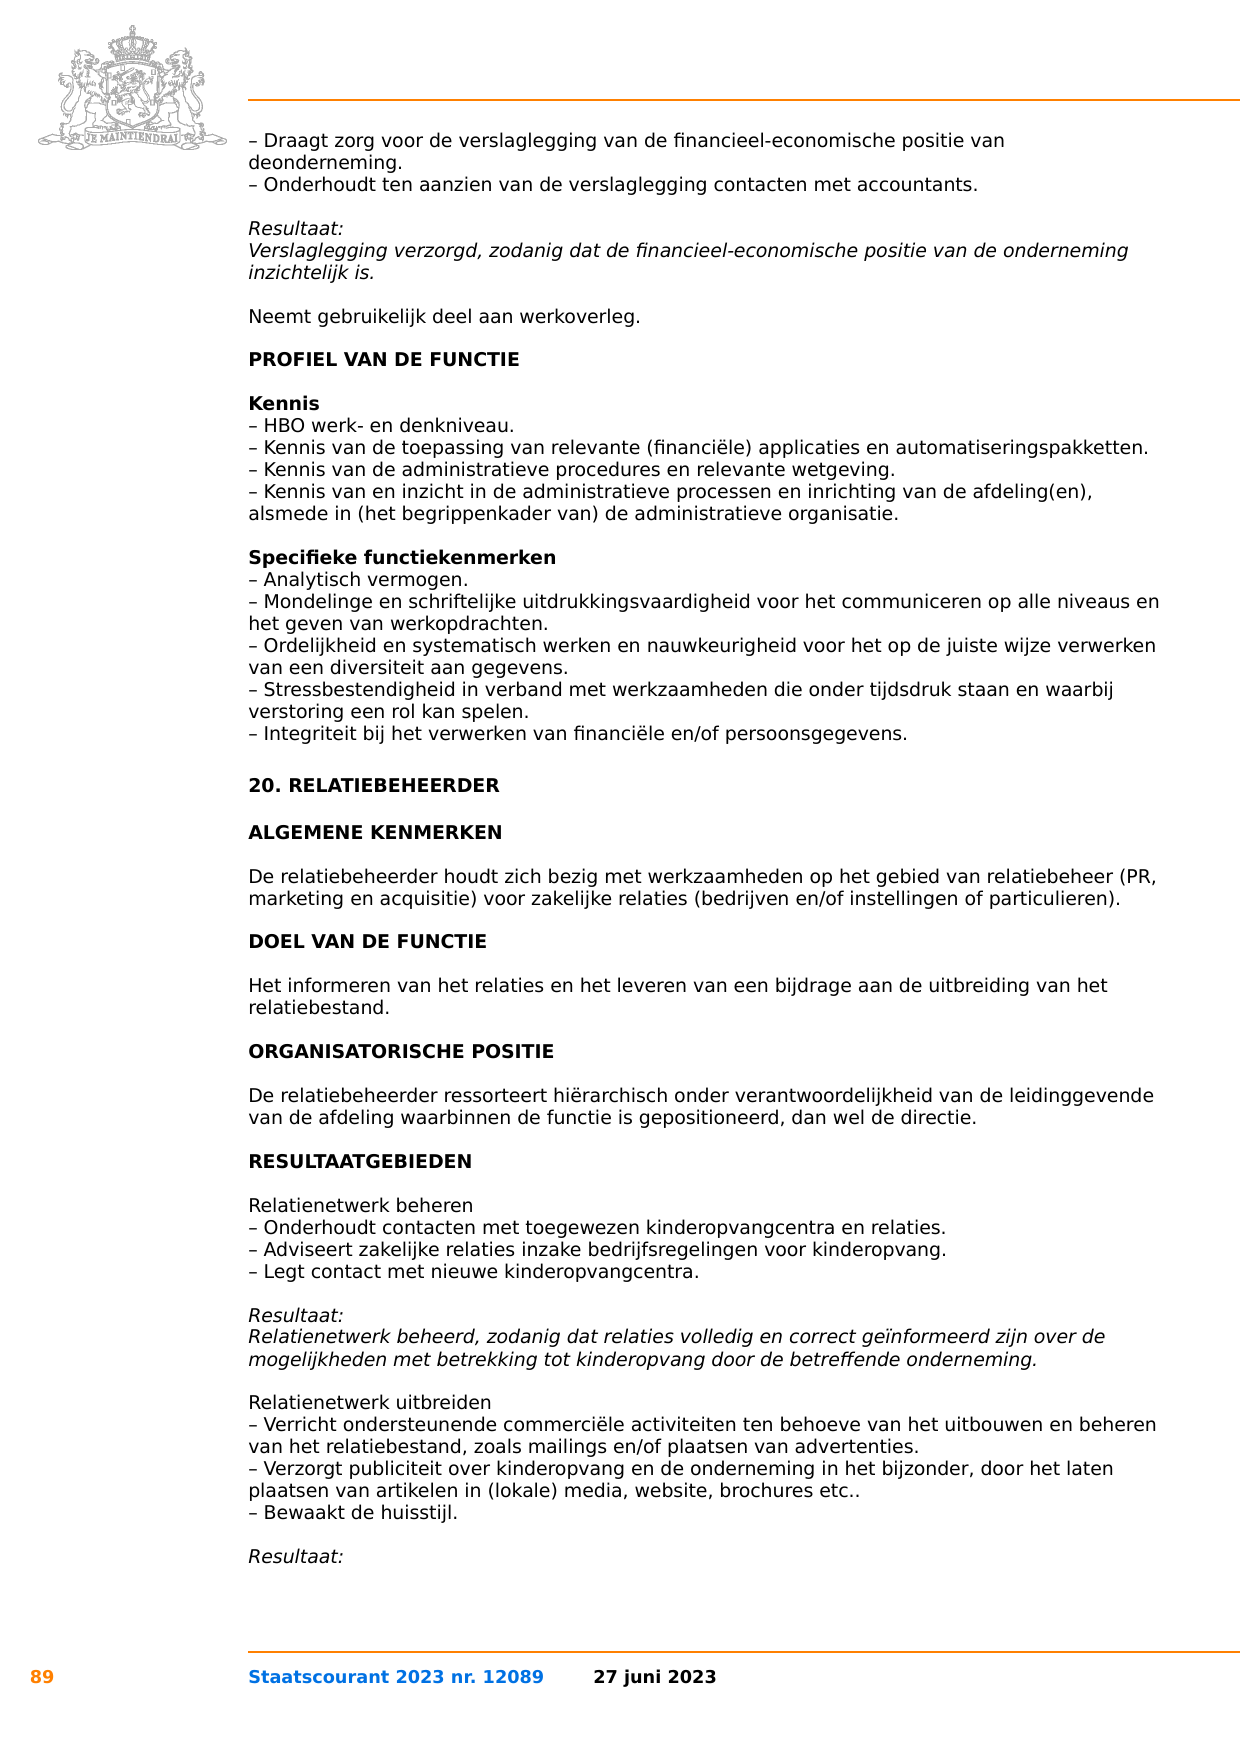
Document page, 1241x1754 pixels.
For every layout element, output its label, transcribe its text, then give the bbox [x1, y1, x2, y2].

text Het informeren van het relaties en het leveren van een bijdrage aan de uitbreiding van het relatiebestand. [248, 975, 1163, 1019]
subtitle 20. RELATIEBEHEERDER [248, 775, 1163, 797]
text De relatiebeheerder houdt zich bezig met werkzaamheden op het gebied van relatiebeheer (PR, marketing en acquisitie) voor zakelijke relaties (bedrijven en/of instellingen of particulieren). [248, 866, 1163, 909]
text – Adviseert zakelijke relaties inzake bedrijfsregelingen voor kinderopvang. [248, 1239, 1163, 1261]
text – Verricht ondersteunende commerciële activiteiten ten behoeve van het uitbouwen en beheren van het relatiebestand, zoals mailings en/of plaatsen van advertenties. [248, 1414, 1163, 1458]
text – Draagt zorg voor de verslaglegging van de financieel-economische positie van deonderneming. [248, 130, 1163, 174]
text – Ordelijkheid en systematisch werken en nauwkeurigheid voor het op de juiste wijze verwerken van een diversiteit aan gegevens. [248, 635, 1163, 679]
text Resultaat: [248, 1546, 1163, 1568]
text Verslaglegging verzorgd, zodanig dat de financieel-economische positie van de onderneming inzichtelijk is. [248, 240, 1163, 284]
subtitle PROFIEL VAN DE FUNCTIE [248, 349, 1163, 371]
text – Kennis van en inzicht in de administratieve processen en inrichting van de afdeling(en), alsmede in (het begrippenkader van) de administratieve organisatie. [248, 481, 1163, 525]
picture [38, 25, 227, 150]
text – Onderhoudt contacten met toegewezen kinderopvangcentra en relaties. [248, 1217, 1163, 1239]
text Specifieke functiekenmerken [248, 547, 1163, 569]
text – Kennis van de toepassing van relevante (financiële) applicaties en automatiseringspakketten. [248, 437, 1163, 459]
text Resultaat: [248, 218, 1163, 240]
text Resultaat: [248, 1304, 1163, 1326]
text – Integriteit bij het verwerken van financiële en/of persoonsgegevens. [248, 723, 1163, 745]
text – Bewaakt de huisstijl. [248, 1502, 1163, 1524]
text Neemt gebruikelijk deel aan werkoverleg. [248, 306, 1163, 327]
text – Analytisch vermogen. [248, 569, 1163, 591]
text – Legt contact met nieuwe kinderopvangcentra. [248, 1261, 1163, 1283]
text – Kennis van de administratieve procedures en relevante wetgeving. [248, 459, 1163, 481]
text – Mondelinge en schriftelijke uitdrukkingsvaardigheid voor het communiceren op alle niveaus en het geven van werkopdrachten. [248, 591, 1163, 635]
text – Onderhoudt ten aanzien van de verslaglegging contacten met accountants. [248, 174, 1163, 196]
text Relatienetwerk beheerd, zodanig dat relaties volledig en correct geïnformeerd zijn over de mogelijkheden met betrekking tot kinderopvang door de betreffende onderneming. [248, 1326, 1163, 1370]
text Kennis [248, 393, 1163, 415]
text De relatiebeheerder ressorteert hiërarchisch onder verantwoordelijkheid van de leidinggevende van de afdeling waarbinnen de functie is gepositioneerd, dan wel de directie. [248, 1085, 1163, 1129]
text – HBO werk- en denkniveau. [248, 415, 1163, 437]
text – Stressbestendigheid in verband met werkzaamheden die onder tijdsdruk staan en waarbij verstoring een rol kan spelen. [248, 679, 1163, 723]
text – Verzorgt publiciteit over kinderopvang en de onderneming in het bijzonder, door het laten plaatsen van artikelen in (lokale) media, website, brochures etc.. [248, 1458, 1163, 1502]
subtitle ORGANISATORISCHE POSITIE [248, 1041, 1163, 1063]
text Relatienetwerk beheren [248, 1195, 1163, 1217]
subtitle ALGEMENE KENMERKEN [248, 822, 1163, 844]
text Relatienetwerk uitbreiden [248, 1392, 1163, 1414]
subtitle RESULTAATGEBIEDEN [248, 1151, 1163, 1173]
subtitle DOEL VAN DE FUNCTIE [248, 931, 1163, 953]
